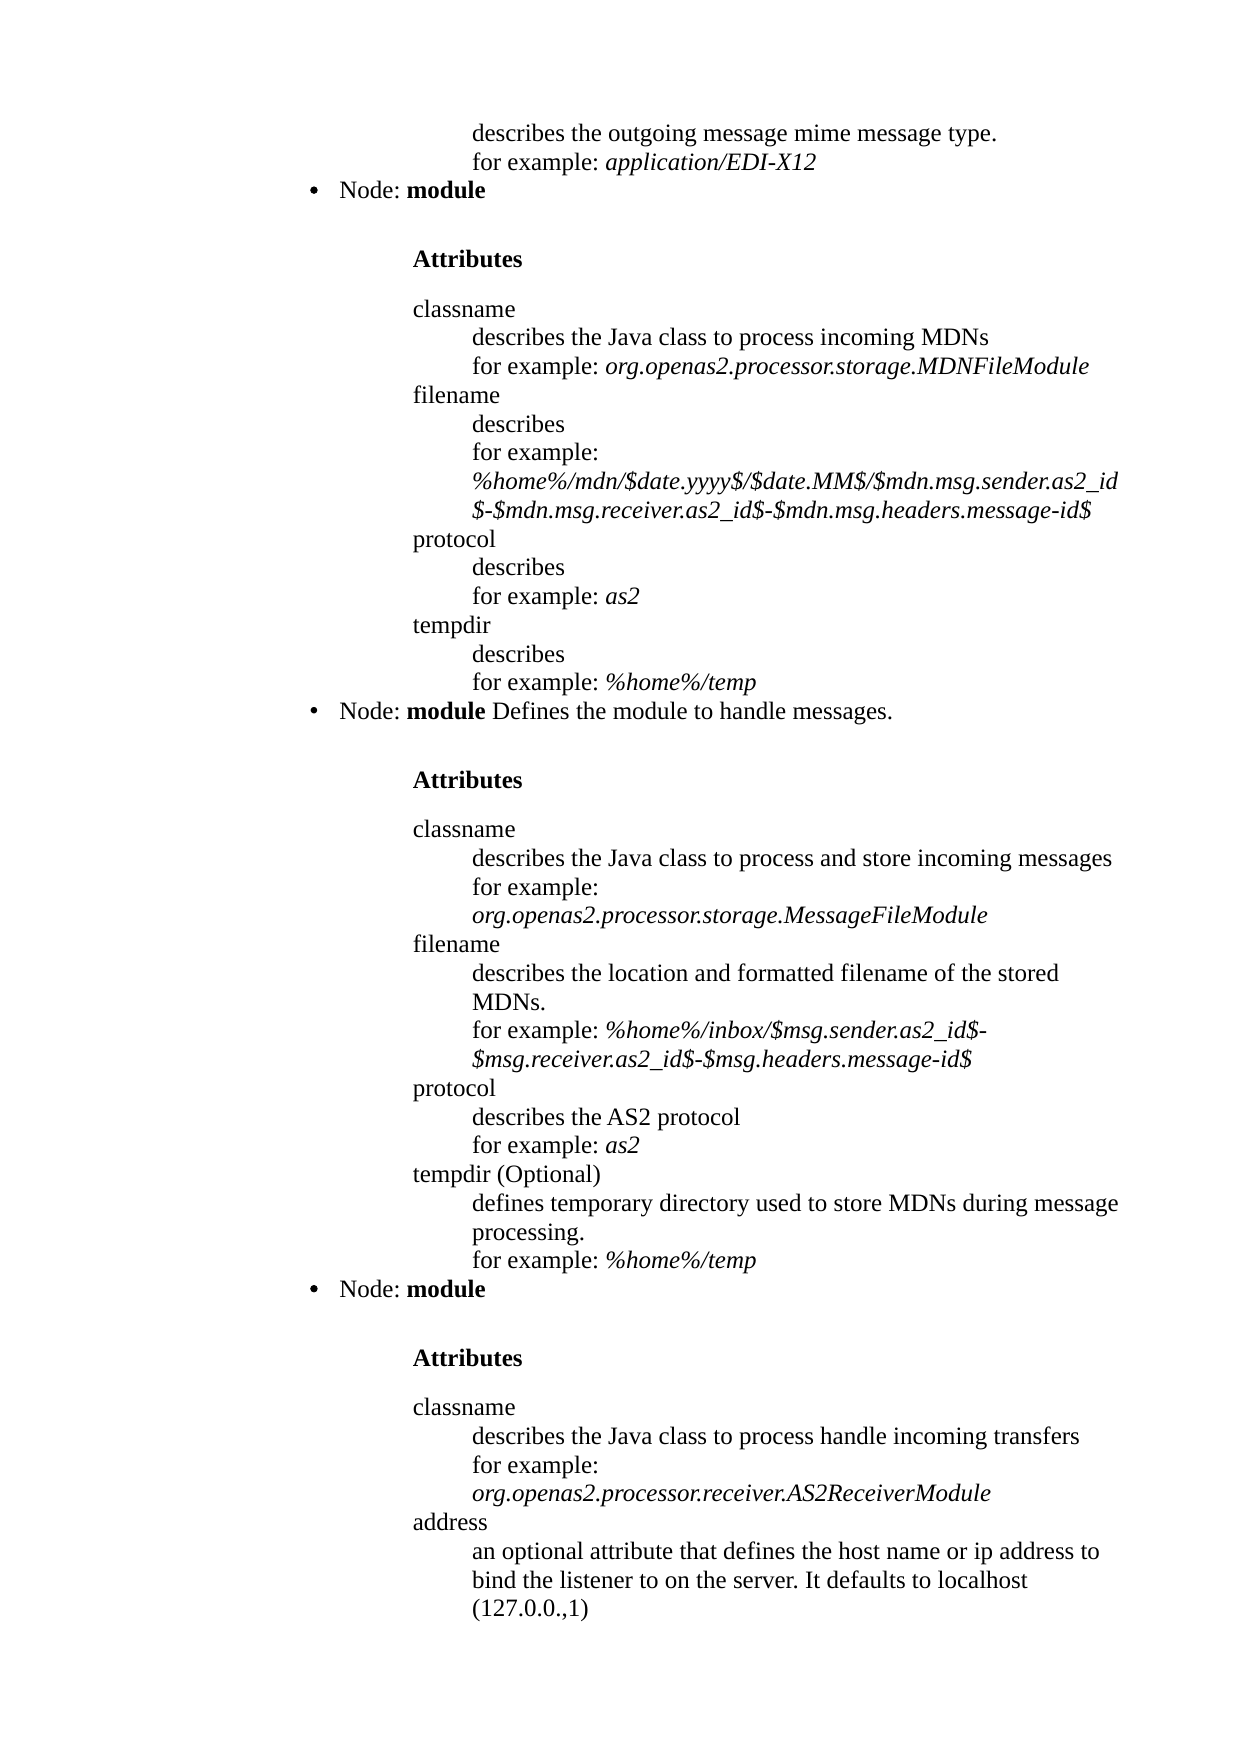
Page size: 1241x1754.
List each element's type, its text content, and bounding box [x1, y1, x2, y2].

subtitle classname [383, 294, 1122, 322]
list describes the location and formatted filename of the stored MDNs. for example: %home%/inbox/$msg.sender.as2_id$-$msg.receiver.as2_id$-$msg.headers.message-id$ [442, 958, 1122, 1073]
list describes the AS2 protocol for example: as2 [442, 1102, 1122, 1159]
list describes the outgoing message mime message type. for example: application/EDI-X12 [442, 118, 1122, 176]
subtitle filename [383, 380, 1122, 409]
list Node: module [309, 176, 1122, 204]
list an optional attribute that defines the host name or ip address to bind the listener to on the server. It defaults to localhost (127.0.0.,1) [442, 1536, 1122, 1622]
list describes the Java class to process handle incoming transfers for example: org.openas2.processor.receiver.AS2ReceiverModule [442, 1421, 1122, 1507]
list Attributes [383, 1309, 1122, 1372]
subtitle tempdir [383, 610, 1122, 639]
list Attributes [383, 731, 1122, 794]
list Node: module [309, 1274, 1122, 1303]
list describes for example: as2 [442, 552, 1122, 610]
list describes for example: %home%/temp [442, 639, 1122, 696]
list describes the Java class to process and store incoming messages for example: org.openas2.processor.storage.MessageFileModule [442, 843, 1122, 929]
list describes the Java class to process incoming MDNs for example: org.openas2.processor.storage.MDNFileModule [442, 322, 1122, 380]
list Attributes [383, 210, 1122, 273]
subtitle tempdir (Optional) [383, 1159, 1122, 1188]
list Node: module Defines the module to handle messages. [309, 696, 1122, 725]
list defines temporary directory used to store MDNs during message processing. for example: %home%/temp [442, 1188, 1122, 1274]
subtitle protocol [383, 524, 1122, 552]
list describes for example: %home%/mdn/$date.yyyy$/$date.MM$/$mdn.msg.sender.as2_id$-$mdn.msg.receiver.as2_id$-$mdn.msg.headers.message-id$ [442, 409, 1122, 524]
subtitle classname [383, 1392, 1122, 1421]
subtitle protocol [383, 1073, 1122, 1102]
subtitle classname [383, 814, 1122, 843]
subtitle address [383, 1507, 1122, 1536]
subtitle filename [383, 929, 1122, 958]
